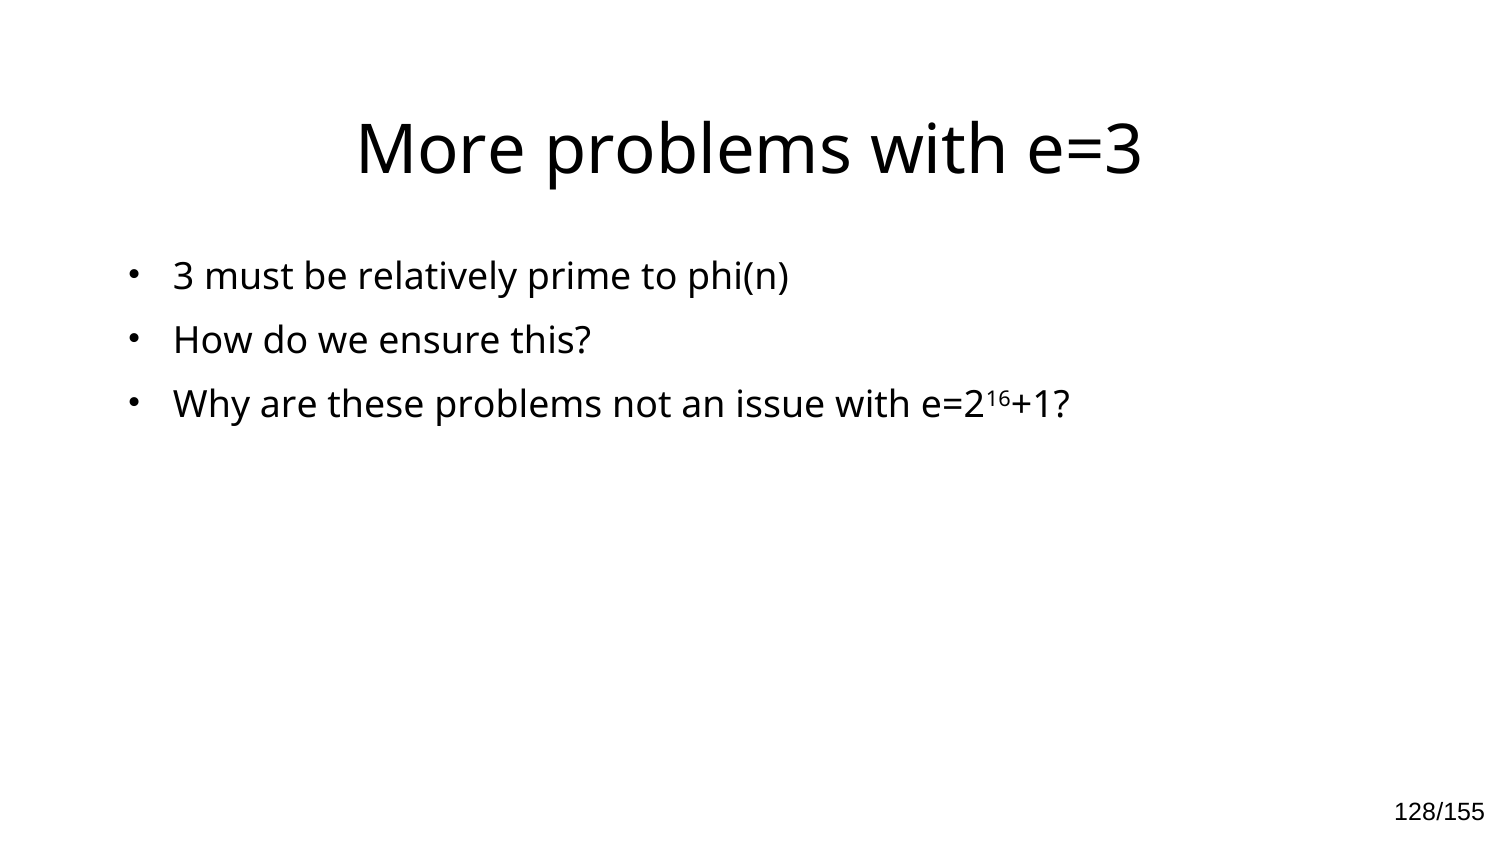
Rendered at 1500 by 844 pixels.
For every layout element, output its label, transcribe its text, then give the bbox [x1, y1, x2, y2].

list 3 must be relatively prime to phi(n) How do we ensure this? Why are these problems not an issue with e=216+1? [112, 243, 1388, 751]
title More problems with e=3 [112, 74, 1388, 216]
